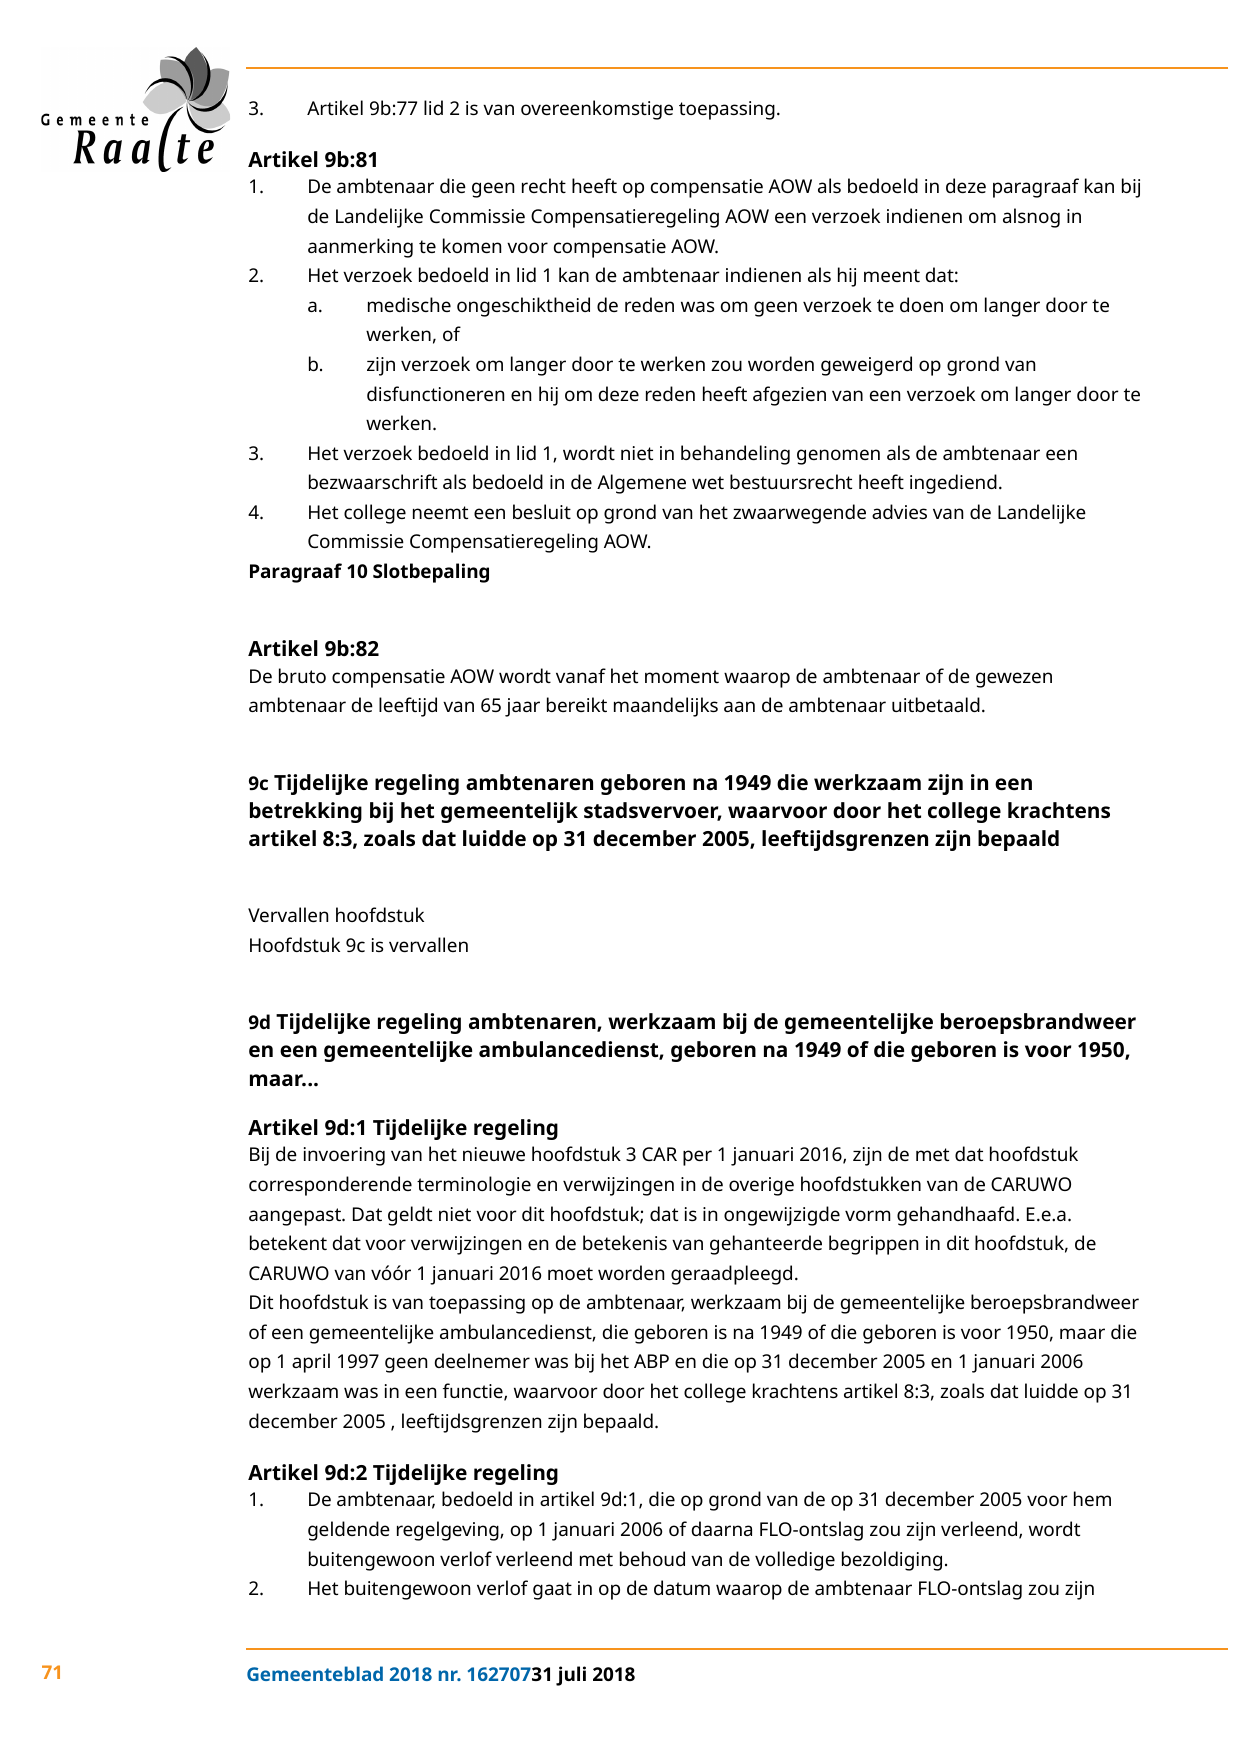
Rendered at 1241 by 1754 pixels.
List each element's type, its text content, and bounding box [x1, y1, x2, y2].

text De bruto compensatie AOW wordt vanaf het moment waarop de ambtenaar of de gewezen ambtenaar de leeftijd van 65 jaar bereikt maandelijks aan de ambtenaar uitbetaald. [248, 663, 1152, 718]
text Bij de invoering van het nieuwe hoofdstuk 3 CAR per 1 januari 2016, zijn de met dat hoofdstuk corresponderende terminologie en verwijzingen in de overige hoofdstukken van de CARUWO aangepast. Dat geldt niet voor dit hoofdstuk; dat is in ongewijzigde vorm gehandhaafd. E.e.a. betekent dat voor verwijzingen en de betekenis van gehanteerde begrippen in dit hoofdstuk, de CARUWO van vóór 1 januari 2016 moet worden geraadpleegd. [248, 1142, 1152, 1286]
text 9c Tijdelijke regeling ambtenaren geboren na 1949 die werkzaam zijn in een betrekking bij het gemeentelijk stadsvervoer, waarvoor door het college krachtens artikel 8:3, zoals dat luidde op 31 december 2005, leeftijdsgrenzen zijn bepaald [248, 768, 1152, 853]
text Paragraaf 10 Slotbepaling [248, 558, 1152, 584]
list medische ongeschiktheid de reden was om geen verzoek te doen om langer door te werken, of [307, 292, 1152, 347]
picture [41, 47, 231, 172]
text Artikel 9b:82 [248, 634, 1152, 663]
text Vervallen hoofdstuk [248, 902, 1152, 928]
text 9d Tijdelijke regeling ambtenaren, werkzaam bij de gemeentelijke beroepsbrandweer en een gemeentelijke ambulancedienst, geboren na 1949 of die geboren is voor 1950, maar... [248, 1007, 1152, 1092]
text Artikel 9d:2 Tijdelijke regeling [248, 1458, 1152, 1487]
list Het verzoek bedoeld in lid 1 kan de ambtenaar indienen als hij meent dat: [248, 262, 1152, 288]
list Het verzoek bedoeld in lid 1, wordt niet in behandeling genomen als de ambtenaar een bezwaarschrift als bedoeld in de Algemene wet bestuursrecht heeft ingediend. [248, 440, 1152, 495]
text Artikel 9b:81 [248, 145, 1152, 174]
list zijn verzoek om langer door te werken zou worden geweigerd op grond van disfunctioneren en hij om deze reden heeft afgezien van een verzoek om langer door te werken. [307, 351, 1152, 436]
list Artikel 9b:77 lid 2 is van overeenkomstige toepassing. [248, 95, 1152, 121]
list Het college neemt een besluit op grond van het zwaarwegende advies van de Landelijke Commissie Compensatieregeling AOW. [248, 499, 1152, 554]
text Dit hoofdstuk is van toepassing op de ambtenaar, werkzaam bij de gemeentelijke beroepsbrandweer of een gemeentelijke ambulancedienst, die geboren is na 1949 of die geboren is voor 1950, maar die op 1 april 1997 geen deelnemer was bij het ABP en die op 31 december 2005 en 1 januari 2006 werkzaam was in een functie, waarvoor door het college krachtens artikel 8:3, zoals dat luidde op 31 december 2005 , leeftijdsgrenzen zijn bepaald. [248, 1289, 1152, 1433]
text Hoofdstuk 9c is vervallen [248, 932, 1152, 957]
text Artikel 9d:1 Tijdelijke regeling [248, 1113, 1152, 1142]
list De ambtenaar die geen recht heeft op compensatie AOW als bedoeld in deze paragraaf kan bij de Landelijke Commissie Compensatieregeling AOW een verzoek indienen om alsnog in aanmerking te komen voor compensatie AOW. [248, 174, 1152, 258]
list De ambtenaar, bedoeld in artikel 9d:1, die op grond van de op 31 december 2005 voor hem geldende regelgeving, op 1 januari 2006 of daarna FLO-ontslag zou zijn verleend, wordt buitengewoon verlof verleend met behoud van de volledige bezoldiging. [248, 1487, 1152, 1572]
list Het buitengewoon verlof gaat in op de datum waarop de ambtenaar FLO-ontslag zou zijn [248, 1575, 1152, 1601]
